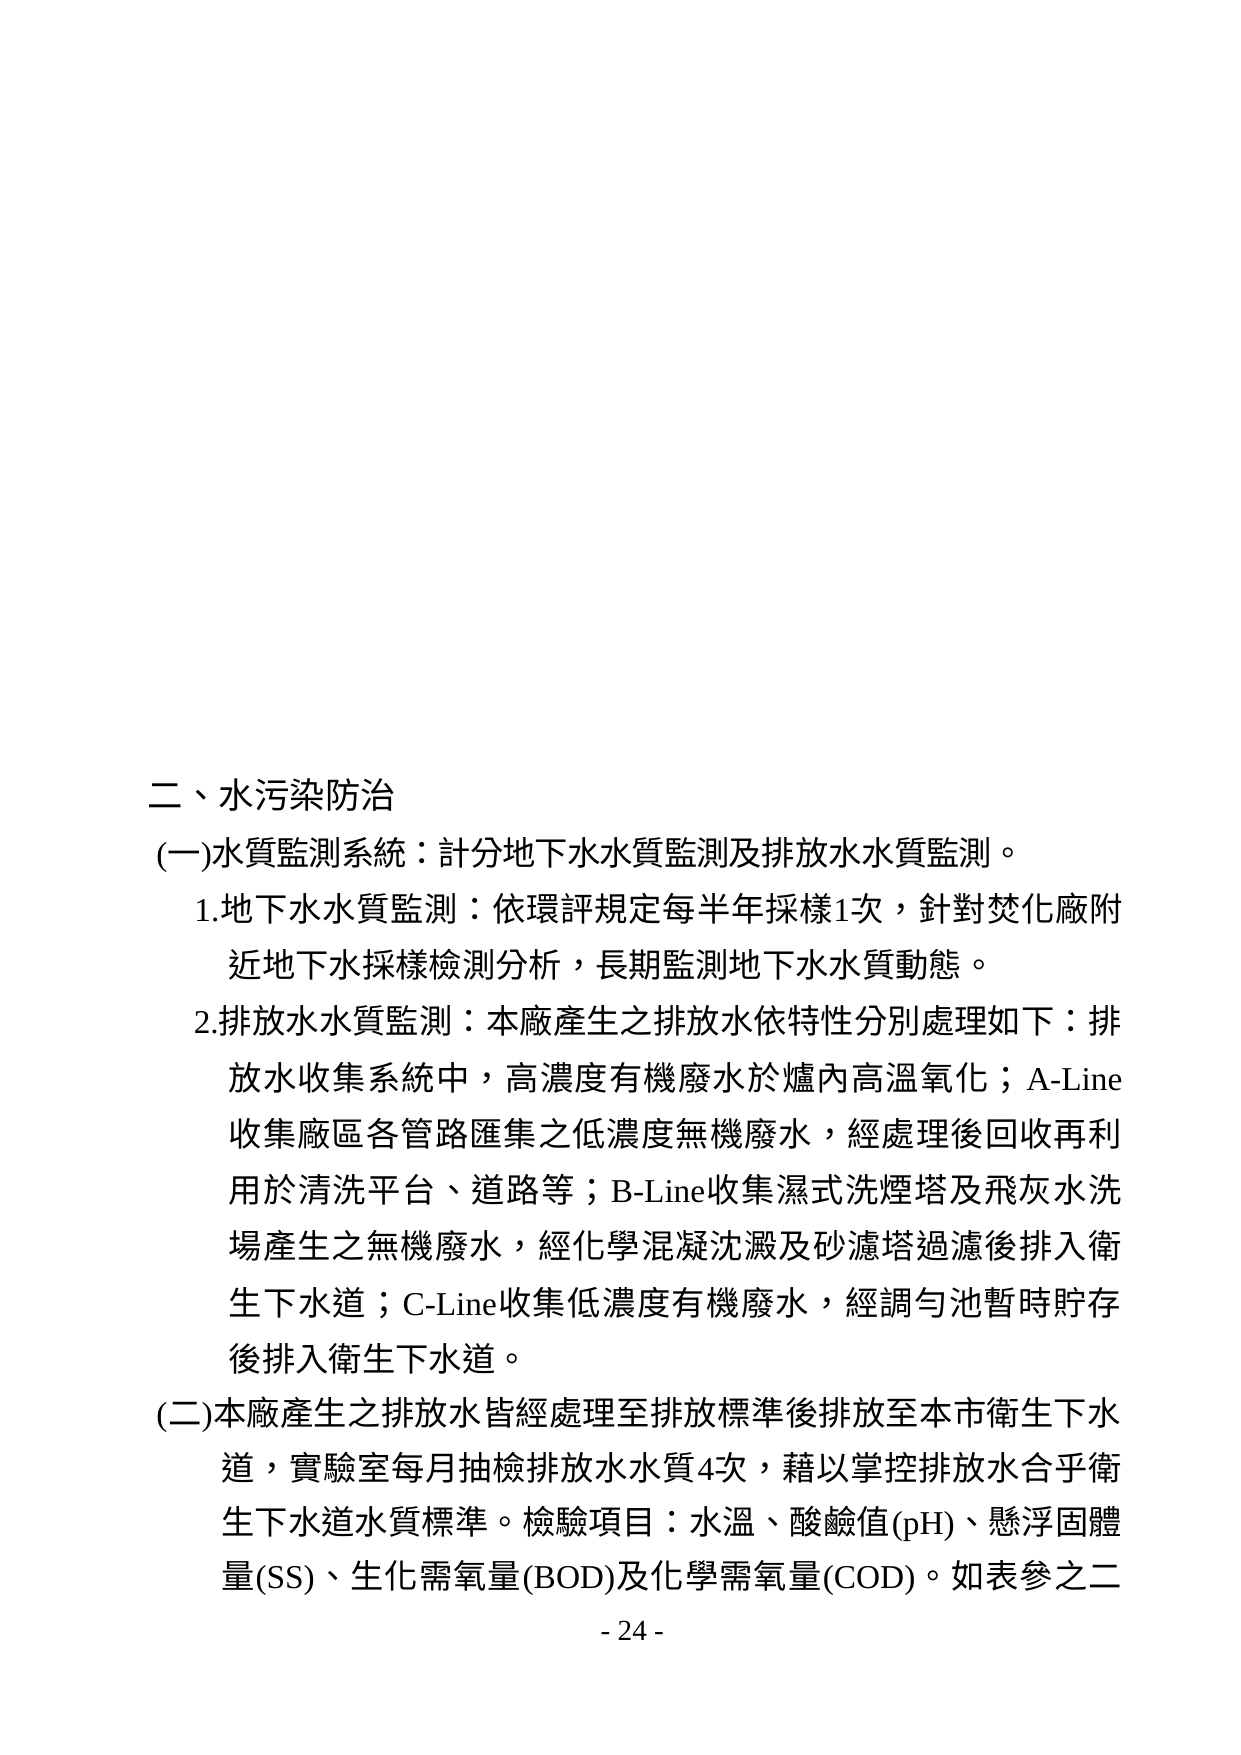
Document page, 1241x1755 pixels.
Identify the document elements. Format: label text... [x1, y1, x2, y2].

text 1.地下水水質監測：依環評規定每半年採樣1次，針對焚化廠附近地下水採樣檢測分析，長期監測地下水水質動態。 [185, 876, 1122, 989]
text (一)水質監測系統：計分地下水水質監測及排放水水質監測。 [148, 820, 1122, 876]
table_cell [203, 118, 1149, 697]
text (二)本廠產生之排放水皆經處理至排放標準後排放至本市衛生下水道，實驗室每月抽檢排放水水質4次，藉以掌控排放水合乎衛生下水道水質標準。檢驗項目：水溫、酸鹼值(pH)、懸浮固體量(SS)、生化需氧量(BOD)及化學需氧量(COD)。如表參之二 [148, 1382, 1122, 1599]
text 2.排放水水質監測：本廠產生之排放水依特性分別處理如下：排放水收集系統中，高濃度有機廢水於爐內高溫氧化；A-Line收集廠區各管路匯集之低濃度無機廢水，經處理後回收再利用於清洗平台、道路等；B-Line收集濕式洗煙塔及飛灰水洗場產生之無機廢水，經化學混凝沈澱及砂濾塔過濾後排入衛生下水道；C-Line收集低濃度有機廢水，經調勻池暫時貯存後排入衛生下水道。 [185, 989, 1122, 1382]
text 二、水污染防治 [148, 764, 1122, 820]
